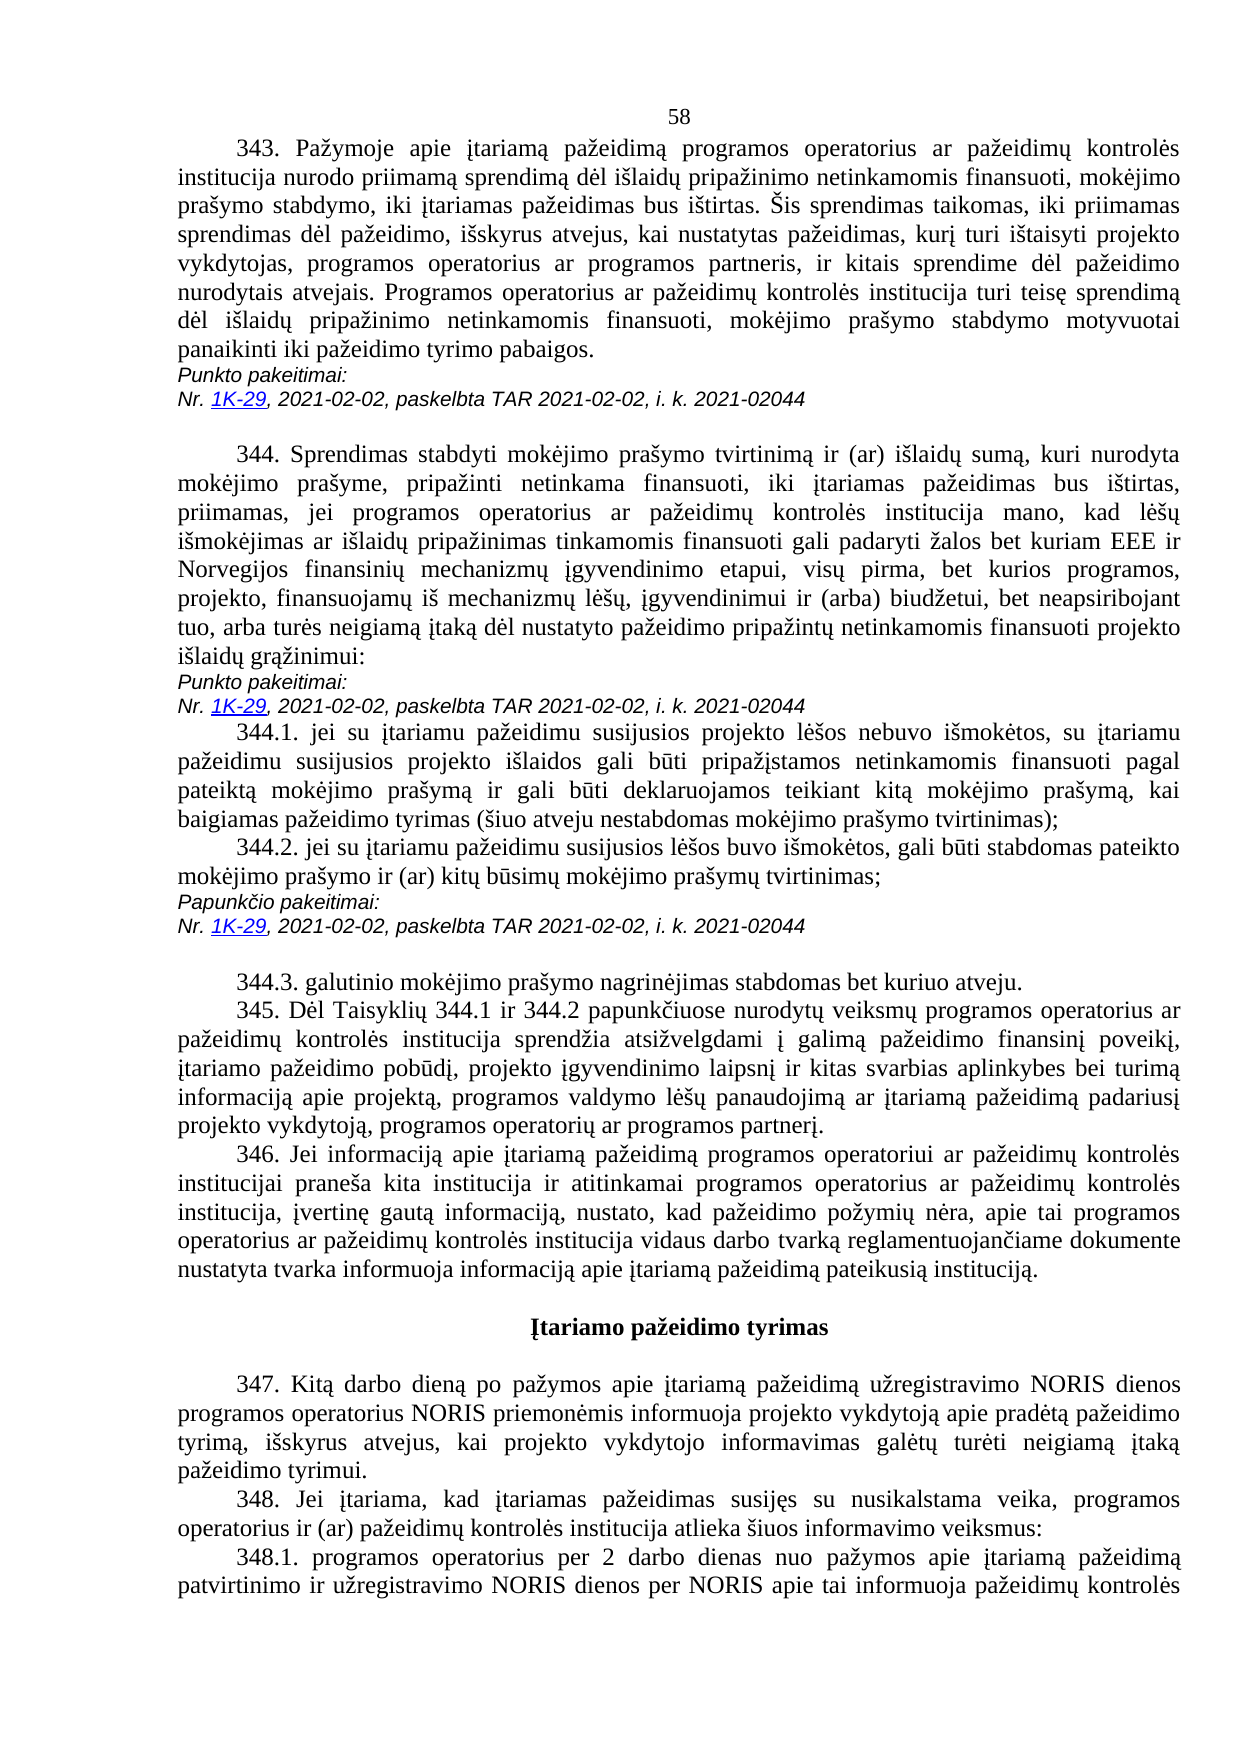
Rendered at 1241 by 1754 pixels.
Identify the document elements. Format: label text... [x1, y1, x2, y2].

text 348. Jei įtariama, kad įtariamas pažeidimas susijęs su nusikalstama veika, programos operatorius ir (ar) pažeidimų kontrolės institucija atlieka šiuos informavimo veiksmus: [177, 1484, 1181, 1542]
text 344.1. jei su įtariamu pažeidimu susijusios projekto lėšos nebuvo išmokėtos, su įtariamu pažeidimu susijusios projekto išlaidos gali būti pripažįstamos netinkamomis finansuoti pagal pateiktą mokėjimo prašymą ir gali būti deklaruojamos teikiant kitą mokėjimo prašymą, kai baigiamas pažeidimo tyrimas (šiuo atveju nestabdomas mokėjimo prašymo tvirtinimas); [177, 717, 1181, 832]
text 344.3. galutinio mokėjimo prašymo nagrinėjimas stabdomas bet kuriuo atveju. [177, 967, 1181, 995]
text 343. Pažymoje apie įtariamą pažeidimą programos operatorius ar pažeidimų kontrolės institucija nurodo priimamą sprendimą dėl išlaidų pripažinimo netinkamomis finansuoti, mokėjimo prašymo stabdymo, iki įtariamas pažeidimas bus ištirtas. Šis sprendimas taikomas, iki priimamas sprendimas dėl pažeidimo, išskyrus atvejus, kai nustatytas pažeidimas, kurį turi ištaisyti projekto vykdytojas, programos operatorius ar programos partneris, ir kitais sprendime dėl pažeidimo nurodytais atvejais. Programos operatorius ar pažeidimų kontrolės institucija turi teisę sprendimą dėl išlaidų pripažinimo netinkamomis finansuoti, mokėjimo prašymo stabdymo motyvuotai panaikinti iki pažeidimo tyrimo pabaigos. [177, 133, 1181, 363]
text 344. Sprendimas stabdyti mokėjimo prašymo tvirtinimą ir (ar) išlaidų sumą, kuri nurodyta mokėjimo prašyme, pripažinti netinkama finansuoti, iki įtariamas pažeidimas bus ištirtas, priimamas, jei programos operatorius ar pažeidimų kontrolės institucija mano, kad lėšų išmokėjimas ar išlaidų pripažinimas tinkamomis finansuoti gali padaryti žalos bet kuriam EEE ir Norvegijos finansinių mechanizmų įgyvendinimo etapui, visų pirma, bet kurios programos, projekto, finansuojamų iš mechanizmų lėšų, įgyvendinimui ir (arba) biudžetui, bet neapsiribojant tuo, arba turės neigiamą įtaką dėl nustatyto pažeidimo pripažintų netinkamomis finansuoti projekto išlaidų grąžinimui: [177, 439, 1181, 669]
text Papunkčio pakeitimai: [177, 890, 1181, 914]
text 345. Dėl Taisyklių 344.1 ir 344.2 papunkčiuose nurodytų veiksmų programos operatorius ar pažeidimų kontrolės institucija sprendžia atsižvelgdami į galimą pažeidimo finansinį poveikį, įtariamo pažeidimo pobūdį, projekto įgyvendinimo laipsnį ir kitas svarbias aplinkybes bei turimą informaciją apie projektą, programos valdymo lėšų panaudojimą ar įtariamą pažeidimą padariusį projekto vykdytoją, programos operatorių ar programos partnerį. [177, 995, 1181, 1139]
text Punkto pakeitimai: [177, 669, 1181, 693]
text Nr. 1K-29, 2021-02-02, paskelbta TAR 2021-02-02, i. k. 2021-02044 [177, 387, 1181, 411]
text 346. Jei informaciją apie įtariamą pažeidimą programos operatoriui ar pažeidimų kontrolės institucijai praneša kita institucija ir atitinkamai programos operatorius ar pažeidimų kontrolės institucija, įvertinę gautą informaciją, nustato, kad pažeidimo požymių nėra, apie tai programos operatorius ar pažeidimų kontrolės institucija vidaus darbo tvarką reglamentuojančiame dokumente nustatyta tvarka informuoja informaciją apie įtariamą pažeidimą pateikusią instituciją. [177, 1139, 1181, 1283]
text Įtariamo pažeidimo tyrimas [177, 1312, 1181, 1340]
text 348.1. programos operatorius per 2 darbo dienas nuo pažymos apie įtariamą pažeidimą patvirtinimo ir užregistravimo NORIS dienos per NORIS apie tai informuoja pažeidimų kontrolės [177, 1542, 1181, 1599]
text Nr. 1K-29, 2021-02-02, paskelbta TAR 2021-02-02, i. k. 2021-02044 [177, 693, 1181, 717]
text 344.2. jei su įtariamu pažeidimu susijusios lėšos buvo išmokėtos, gali būti stabdomas pateikto mokėjimo prašymo ir (ar) kitų būsimų mokėjimo prašymų tvirtinimas; [177, 832, 1181, 890]
text Nr. 1K-29, 2021-02-02, paskelbta TAR 2021-02-02, i. k. 2021-02044 [177, 914, 1181, 938]
text 347. Kitą darbo dieną po pažymos apie įtariamą pažeidimą užregistravimo NORIS dienos programos operatorius NORIS priemonėmis informuoja projekto vykdytoją apie pradėtą pažeidimo tyrimą, išskyrus atvejus, kai projekto vykdytojo informavimas galėtų turėti neigiamą įtaką pažeidimo tyrimui. [177, 1369, 1181, 1484]
text Punkto pakeitimai: [177, 363, 1181, 387]
